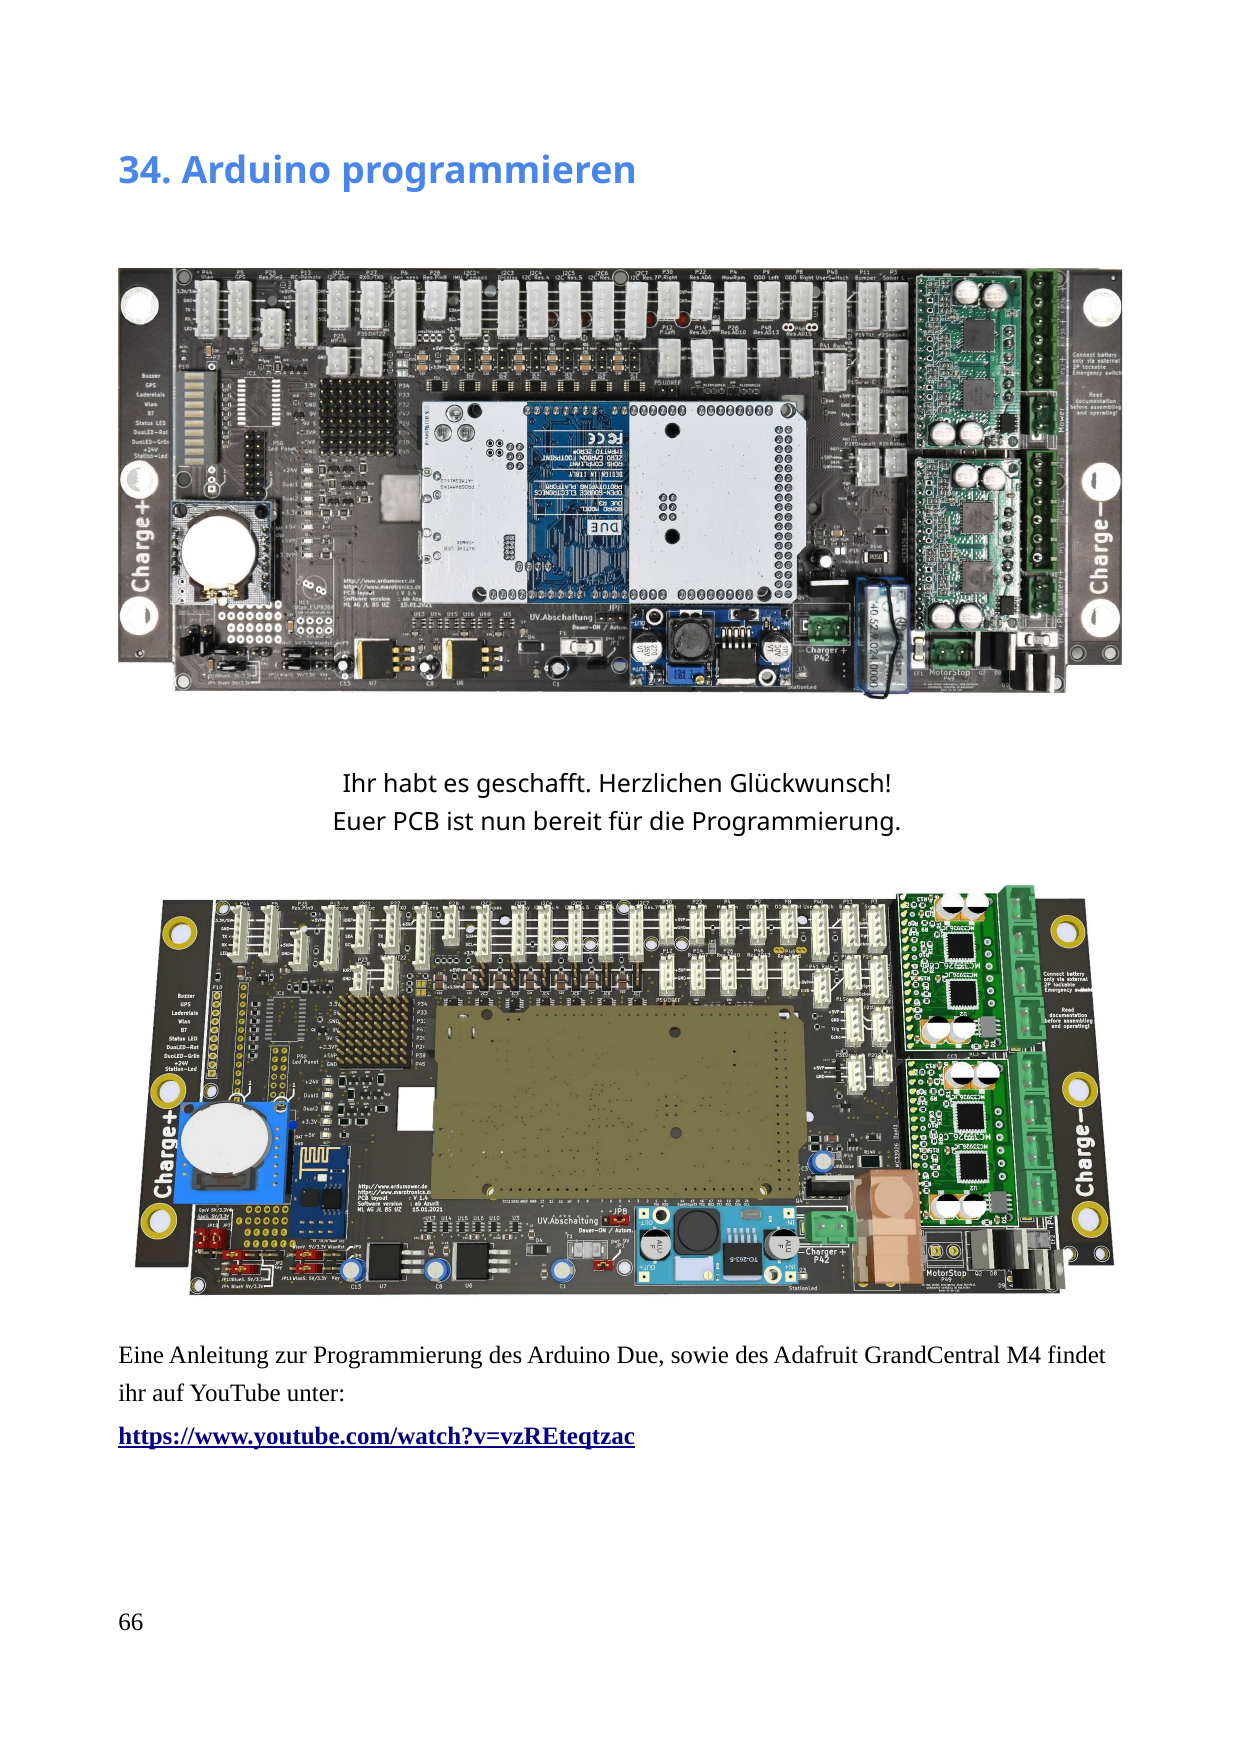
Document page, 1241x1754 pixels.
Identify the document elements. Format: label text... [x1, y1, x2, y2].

text https://www.youtube.com/watch?v=vzREteqtzac [118, 1415, 1122, 1452]
subtitle 34. Arduino programmieren [118, 143, 1122, 194]
picture [121, 877, 1125, 1304]
text Ihr habt es geschafft. Herzlichen Glückwunsch! Euer PCB ist nun bereit für die Programmierung. [118, 763, 1122, 838]
picture [118, 268, 1123, 701]
text Eine Anleitung zur Programmierung des Arduino Due, sowie des Adafruit GrandCentral M4 findet ihr auf YouTube unter: [118, 1334, 1122, 1408]
